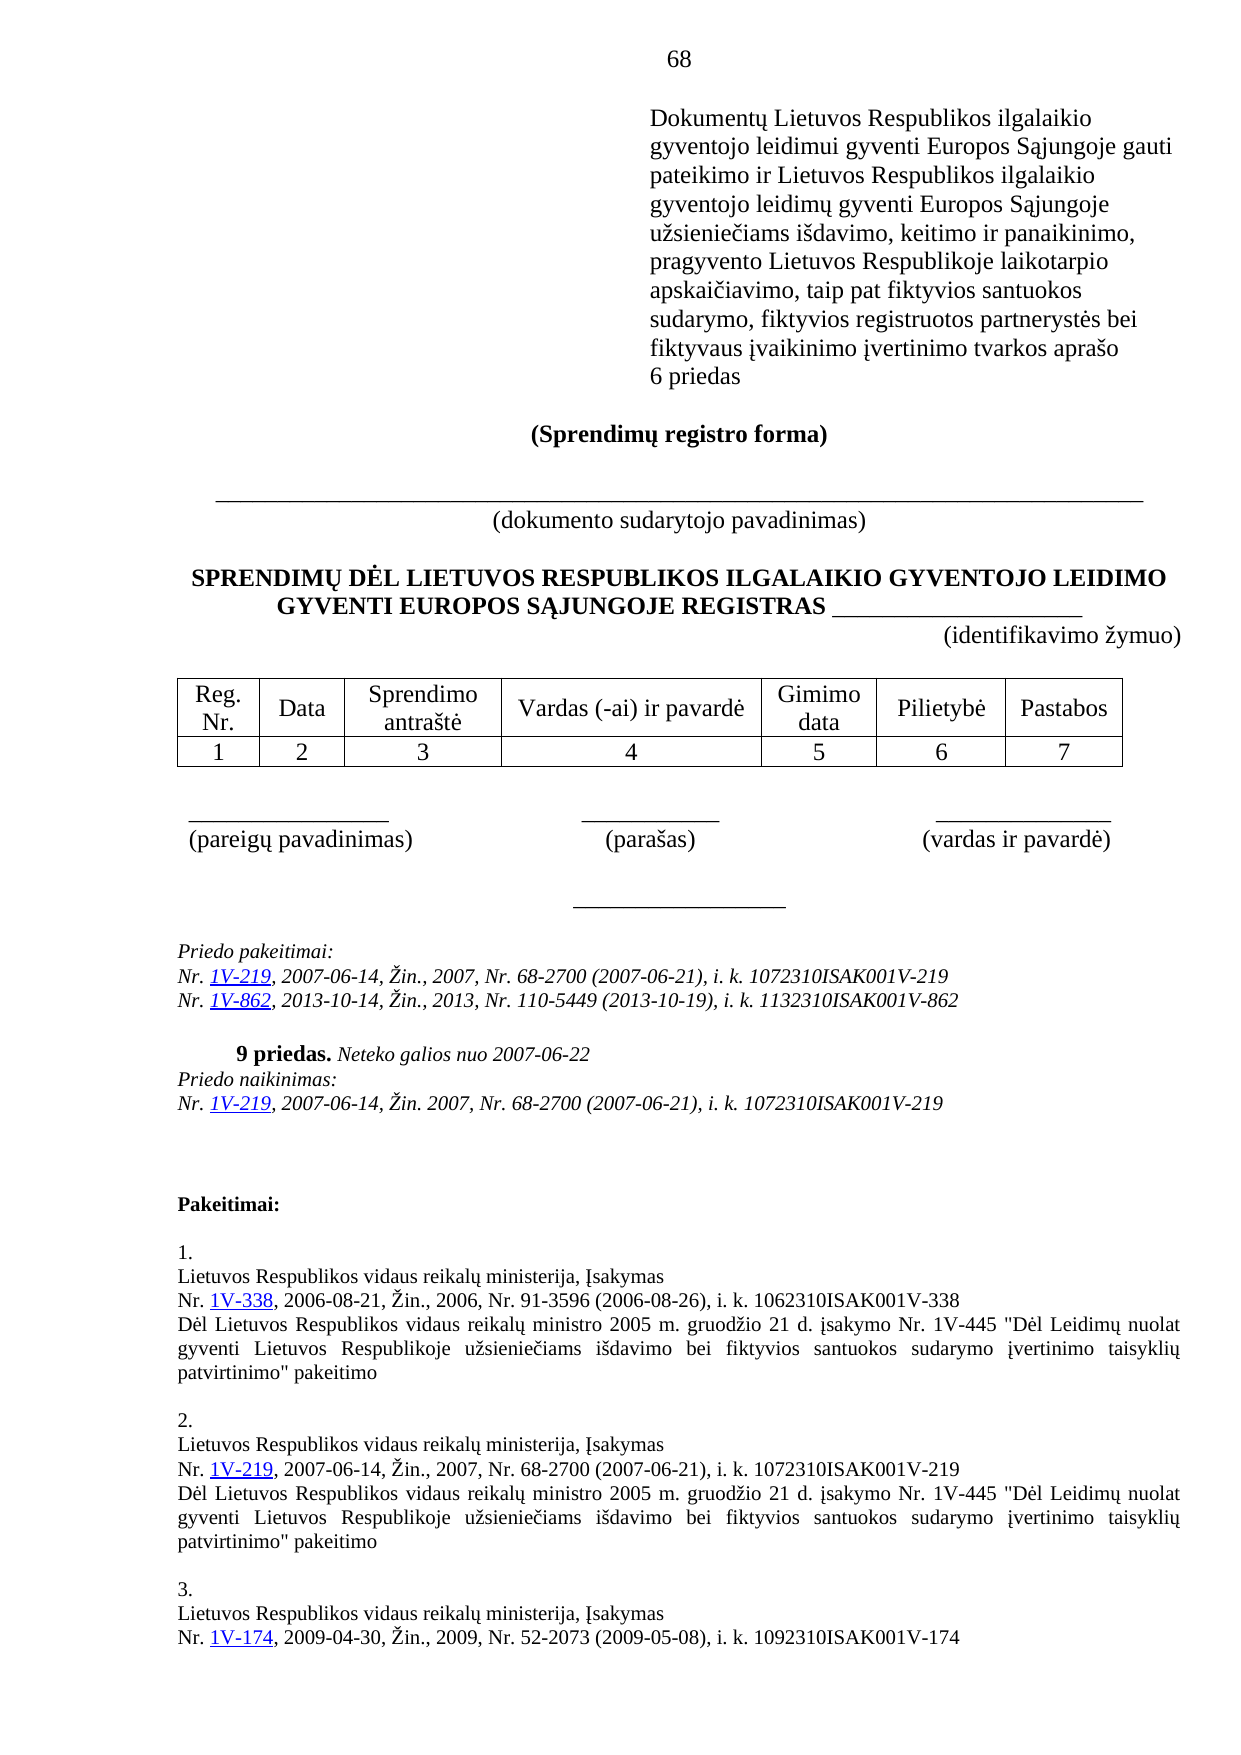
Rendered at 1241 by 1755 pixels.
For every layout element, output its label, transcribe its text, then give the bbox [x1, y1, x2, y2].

table_header ______________ (vardas ir pavardė) [807, 796, 1122, 853]
table_header ________________ (pareigų pavadinimas) [177, 796, 494, 853]
text Dėl Lietuvos Respublikos vidaus reikalų ministro 2005 m. gruodžio 21 d. įsakymo Nr. 1V-445 "Dėl Leidimų nuolat gyventi Lietuvos Respublikoje užsieniečiams išdavimo bei fiktyvios santuokos sudarymo įvertinimo taisyklių patvirtinimo" pakeitimo [177, 1312, 1181, 1384]
text 1. [177, 1240, 1181, 1264]
table_header Reg. Nr. [178, 679, 259, 736]
text (Sprendimų registro forma) [177, 419, 1181, 448]
text 2. [177, 1408, 1181, 1432]
table_header Data [260, 679, 344, 736]
text Nr. 1V-219, 2007-06-14, Žin., 2007, Nr. 68-2700 (2007-06-21), i. k. 1072310ISAK001V-219 [177, 1456, 1181, 1481]
text SPRENDIMŲ DĖL LIETUVOS RESPUBLIKOS ILGALAIKIO GYVENTOJO LEIDIMO GYVENTI EUROPOS SĄJUNGOJE REGISTRAS ____________________ [177, 563, 1181, 620]
text (identifikavimo žymuo) [177, 620, 1181, 649]
text Nr. 1V-219, 2007-06-14, Žin. 2007, Nr. 68-2700 (2007-06-21), i. k. 1072310ISAK001V-219 [177, 1091, 1181, 1115]
table_cell 7 [1006, 737, 1122, 766]
table_header Pastabos [1006, 679, 1122, 736]
text Lietuvos Respublikos vidaus reikalų ministerija, Įsakymas [177, 1601, 1181, 1625]
text Pakeitimai: [177, 1192, 1181, 1216]
text _ [177, 476, 1181, 505]
text Nr. 1V-219, 2007-06-14, Žin., 2007, Nr. 68-2700 (2007-06-21), i. k. 1072310ISAK001V-219 [177, 963, 1181, 988]
table_cell 3 [345, 737, 501, 766]
text Dėl Lietuvos Respublikos vidaus reikalų ministro 2005 m. gruodžio 21 d. įsakymo Nr. 1V-445 "Dėl Leidimų nuolat gyventi Lietuvos Respublikoje užsieniečiams išdavimo bei fiktyvios santuokos sudarymo įvertinimo taisyklių patvirtinimo" pakeitimo [177, 1481, 1181, 1553]
table_cell 1 [178, 737, 259, 766]
text Dokumentų Lietuvos Respublikos ilgalaikio gyventojo leidimui gyventi Europos Sąjungoje gauti pateikimo ir Lietuvos Respublikos ilgalaikio gyventojo leidimų gyventi Europos Sąjungoje užsieniečiams išdavimo, keitimo ir panaikinimo, pragyvento Lietuvos Respublikoje laikotarpio apskaičiavimo, taip pat fiktyvios santuokos sudarymo, fiktyvios registruotos partnerystės bei fiktyvaus įvaikinimo įvertinimo tvarkos aprašo [649, 103, 1181, 361]
text Priedo pakeitimai: [177, 939, 1181, 963]
table_header Pilietybė [877, 679, 1005, 736]
table_header Gimimo data [762, 679, 876, 736]
text Lietuvos Respublikos vidaus reikalų ministerija, Įsakymas [177, 1432, 1181, 1456]
table_cell 2 [260, 737, 344, 766]
text 3. [177, 1577, 1181, 1601]
table_cell 6 [877, 737, 1005, 766]
table_cell 5 [762, 737, 876, 766]
table_header Vardas (-ai) ir pavardė [502, 679, 761, 736]
text Nr. 1V-862, 2013-10-14, Žin., 2013, Nr. 110-5449 (2013-10-19), i. k. 1132310ISAK001V-862 [177, 988, 1181, 1012]
table_header Sprendimo antraštė [345, 679, 501, 736]
text Priedo naikinimas: [177, 1067, 1181, 1091]
text Lietuvos Respublikos vidaus reikalų ministerija, Įsakymas [177, 1264, 1181, 1288]
text Nr. 1V-174, 2009-04-30, Žin., 2009, Nr. 52-2073 (2009-05-08), i. k. 1092310ISAK001V-174 [177, 1625, 1181, 1649]
table_header ___________ (parašas) [494, 796, 807, 853]
text 9 priedas. Neteko galios nuo 2007-06-22 [177, 1040, 1181, 1067]
text _________________ [177, 882, 1181, 911]
text 6 priedas [649, 361, 1181, 390]
text (dokumento sudarytojo pavadinimas) [177, 505, 1181, 534]
text Nr. 1V-338, 2006-08-21, Žin., 2006, Nr. 91-3596 (2006-08-26), i. k. 1062310ISAK001V-338 [177, 1288, 1181, 1312]
table_cell 4 [502, 737, 761, 766]
